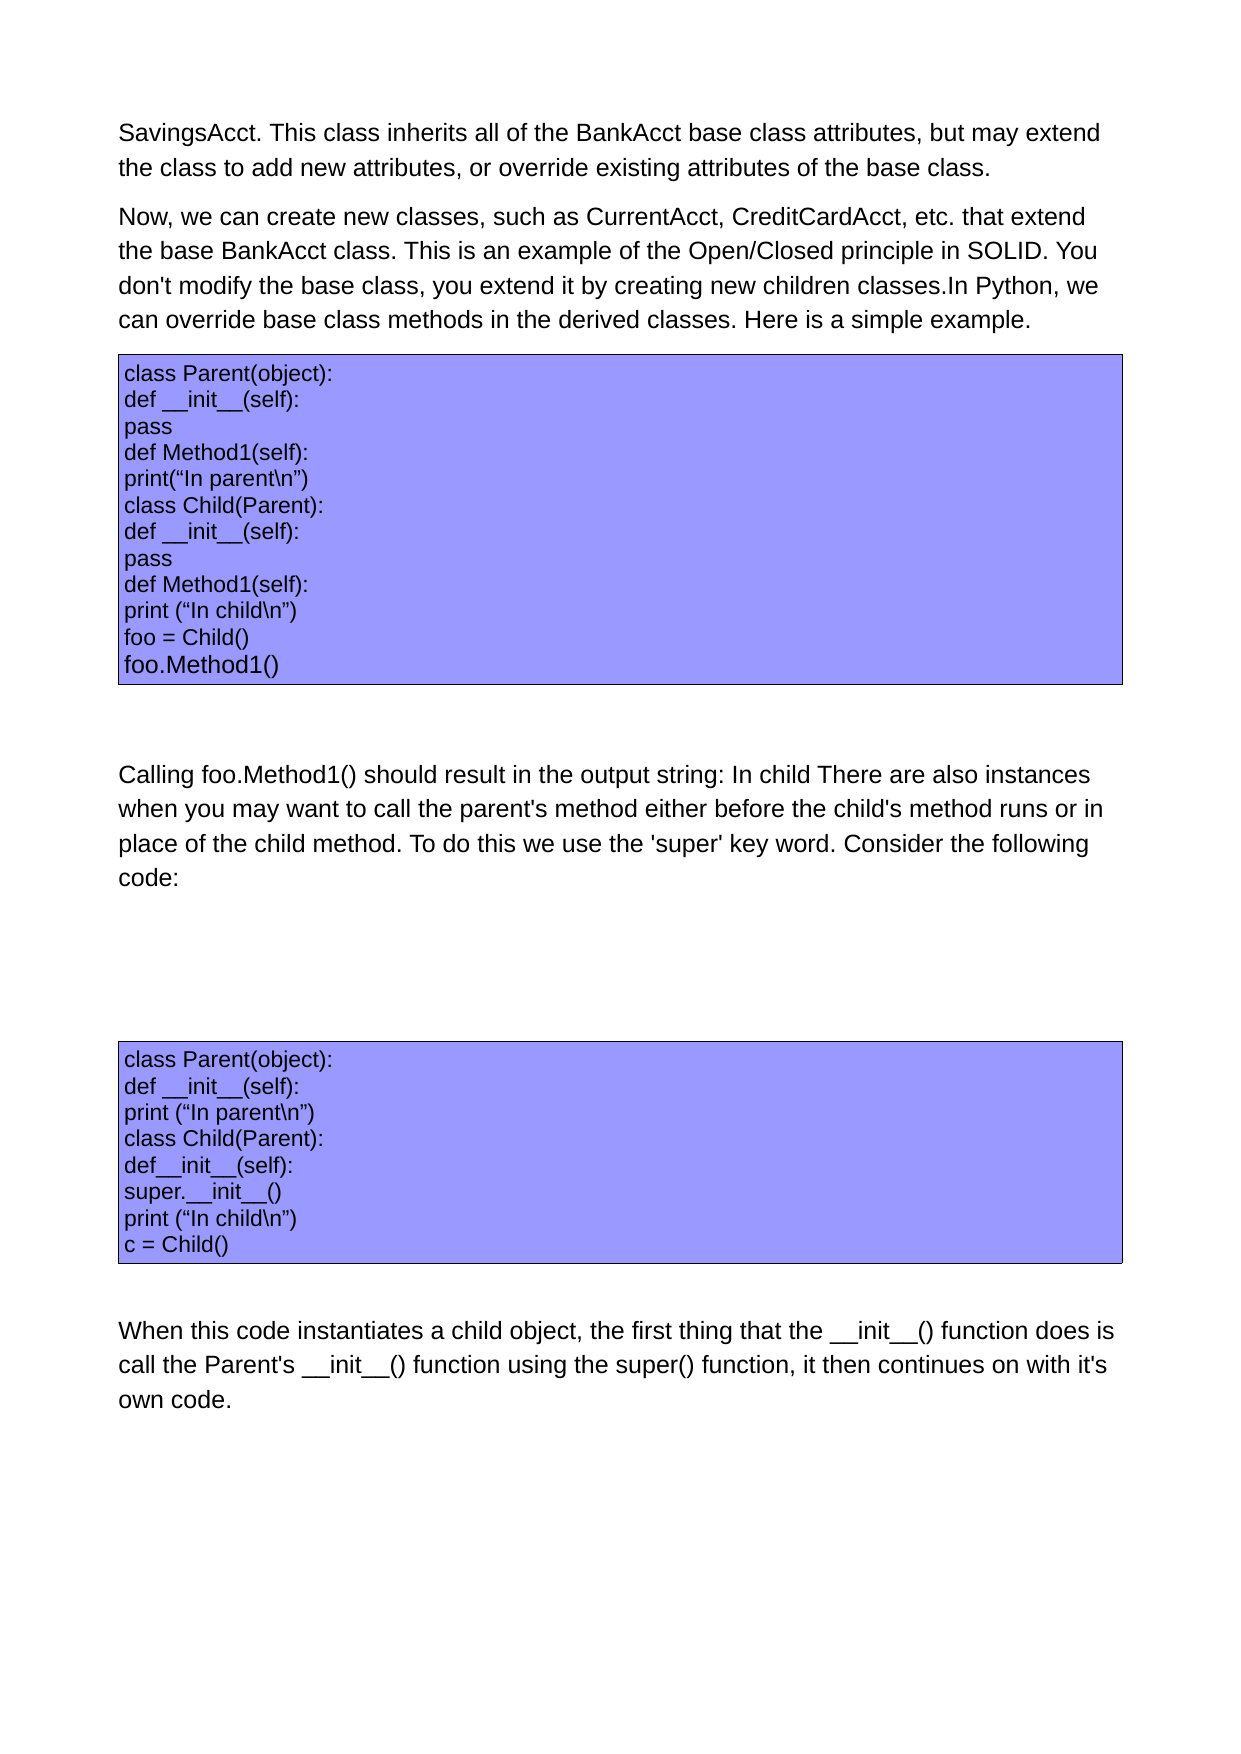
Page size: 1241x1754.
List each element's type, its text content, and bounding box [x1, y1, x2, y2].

text When this code instantiates a child object, the first thing that the __init__() function does is call the Parent's __init__() function using the super() function, it then continues on with it's own code. [118, 1316, 1122, 1413]
table_header class Parent(object): def __init__(self): print (“In parent\n”) class Child(Parent): def__init__(self): super.__init__() print (“In child\n”) c = Child() [119, 1042, 1122, 1263]
text SavingsAcct. This class inherits all of the BankAcct base class attributes, but may extend the class to add new attributes, or override existing attributes of the base class. [118, 118, 1122, 181]
table_header class Parent(object): def __init__(self): pass def Method1(self): print(“In parent\n”) class Child(Parent): def __init__(self): pass def Method1(self): print (“In child\n”) foo = Child() foo.Method1() [119, 355, 1122, 684]
text Calling foo.Method1() should result in the output string: In child There are also instances when you may want to call the parent's method either before the child's method runs or in place of the child method. To do this we use the 'super' key word. Consider the following code: [118, 760, 1122, 892]
text Now, we can create new classes, such as CurrentAcct, CreditCardAcct, etc. that extend the base BankAcct class. This is an example of the Open/Closed principle in SOLID. You don't modify the base class, you extend it by creating new children classes.In Python, we can override base class methods in the derived classes. Here is a simple example. [118, 202, 1122, 334]
